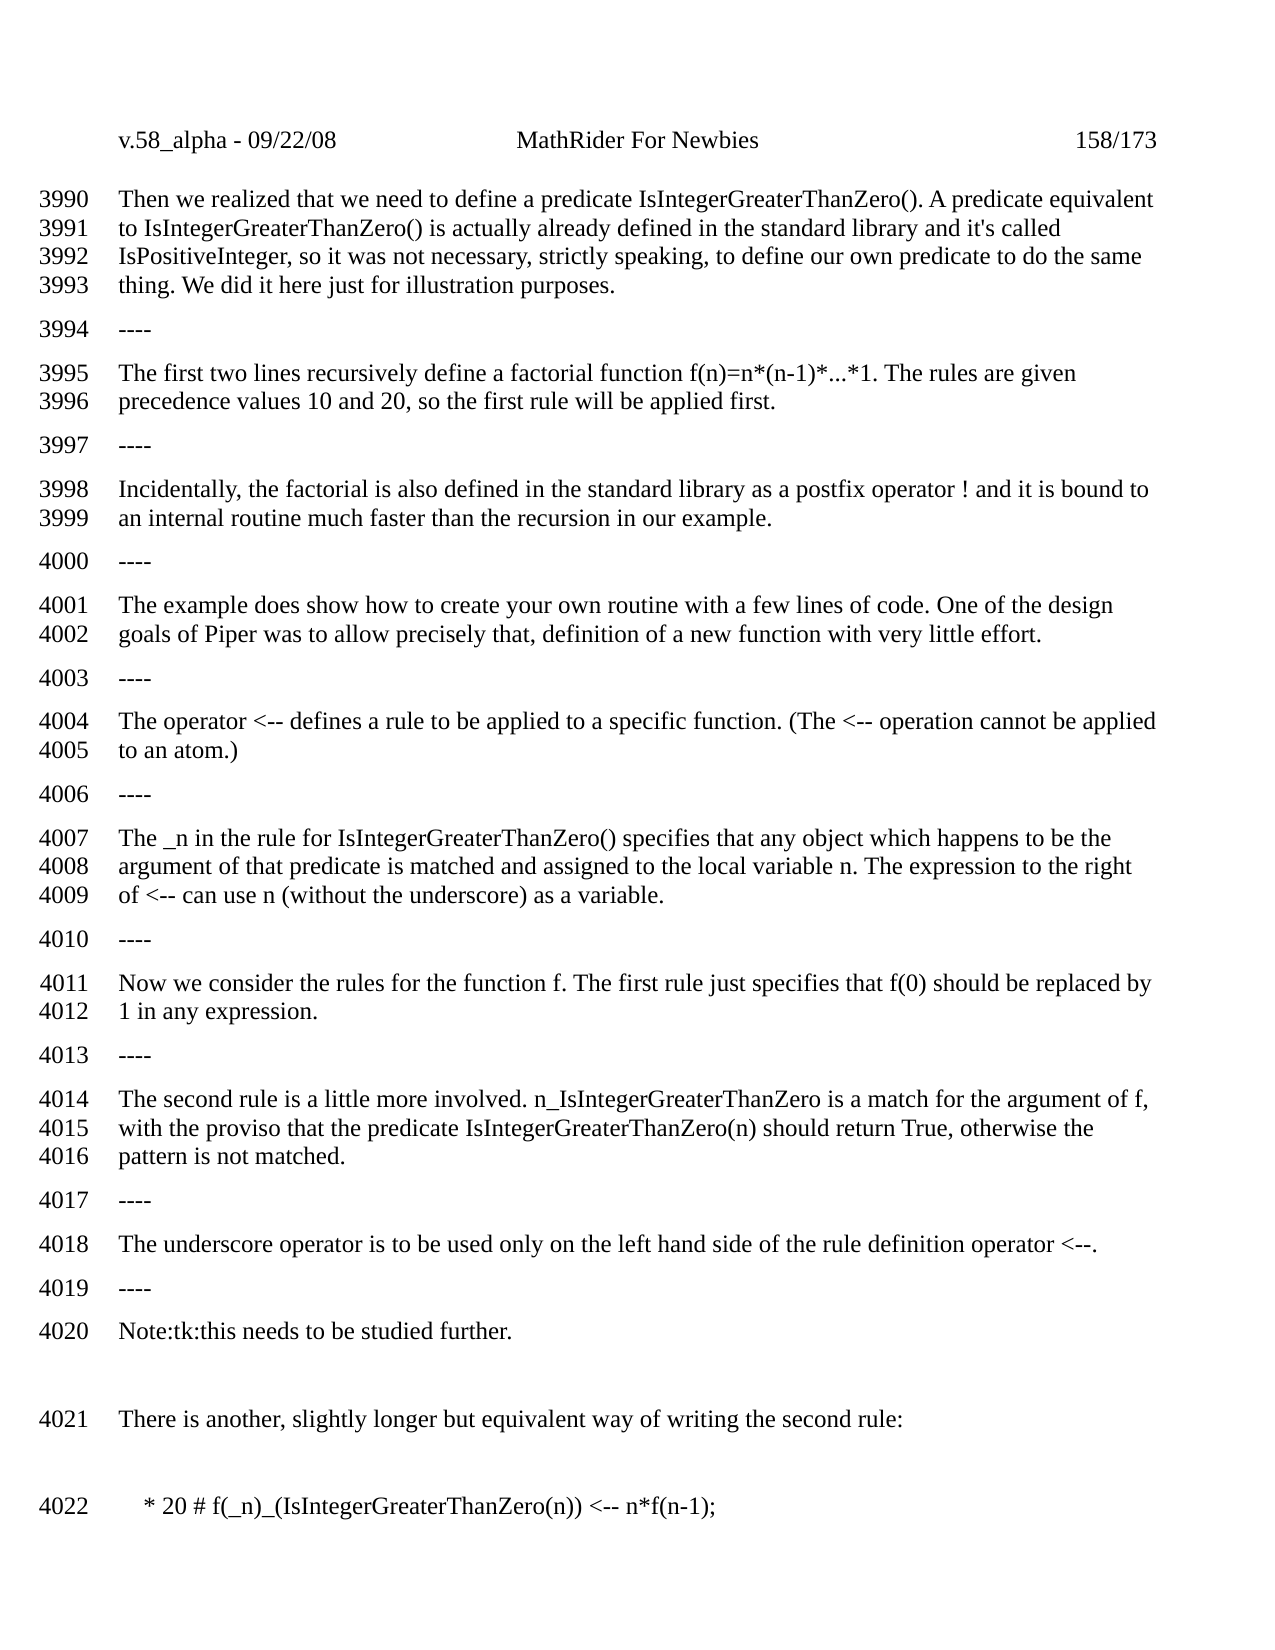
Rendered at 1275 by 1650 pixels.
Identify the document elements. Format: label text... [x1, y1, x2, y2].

text ---- [118, 430, 1157, 459]
text Then we realized that we need to define a predicate IsIntegerGreaterThanZero(). A predicate equivalent to IsIntegerGreaterThanZero() is actually already defined in the standard library and it's called IsPositiveInteger, so it was not necessary, strictly speaking, to define our own predicate to do the same thing. We did it here just for illustration purposes. [118, 184, 1157, 299]
text The second rule is a little more involved. n_IsIntegerGreaterThanZero is a match for the argument of f, with the proviso that the predicate IsIntegerGreaterThanZero(n) should return True, otherwise the pattern is not matched. [118, 1084, 1157, 1170]
text ---- [118, 779, 1157, 808]
text ---- [118, 1273, 1157, 1301]
text * 20 # f(_n)_(IsIntegerGreaterThanZero(n)) <-- n*f(n-1); [118, 1491, 1157, 1520]
text Note:tk:this needs to be studied further. [118, 1316, 1157, 1345]
text ---- [118, 924, 1157, 953]
text The operator <-- defines a rule to be applied to a specific function. (The <-- operation cannot be applied to an atom.) [118, 706, 1157, 764]
text ---- [118, 1185, 1157, 1214]
text There is another, slightly longer but equivalent way of writing the second rule: [118, 1404, 1157, 1433]
text ---- [118, 314, 1157, 343]
text ---- [118, 1040, 1157, 1069]
text Now we consider the rules for the function f. The first rule just specifies that f(0) should be replaced by 1 in any expression. [118, 968, 1157, 1025]
text The underscore operator is to be used only on the left hand side of the rule definition operator <--. [118, 1229, 1157, 1258]
text The example does show how to create your own routine with a few lines of code. One of the design goals of Piper was to allow precisely that, definition of a new function with very little effort. [118, 590, 1157, 648]
text Incidentally, the factorial is also defined in the standard library as a postfix operator ! and it is bound to an internal routine much faster than the recursion in our example. [118, 474, 1157, 531]
text ---- [118, 663, 1157, 691]
text The _n in the rule for IsIntegerGreaterThanZero() specifies that any object which happens to be the argument of that predicate is matched and assigned to the local variable n. The expression to the right of <-- can use n (without the underscore) as a variable. [118, 823, 1157, 909]
text ---- [118, 546, 1157, 575]
text The first two lines recursively define a factorial function f(n)=n*(n-1)*...*1. The rules are given precedence values 10 and 20, so the first rule will be applied first. [118, 358, 1157, 415]
